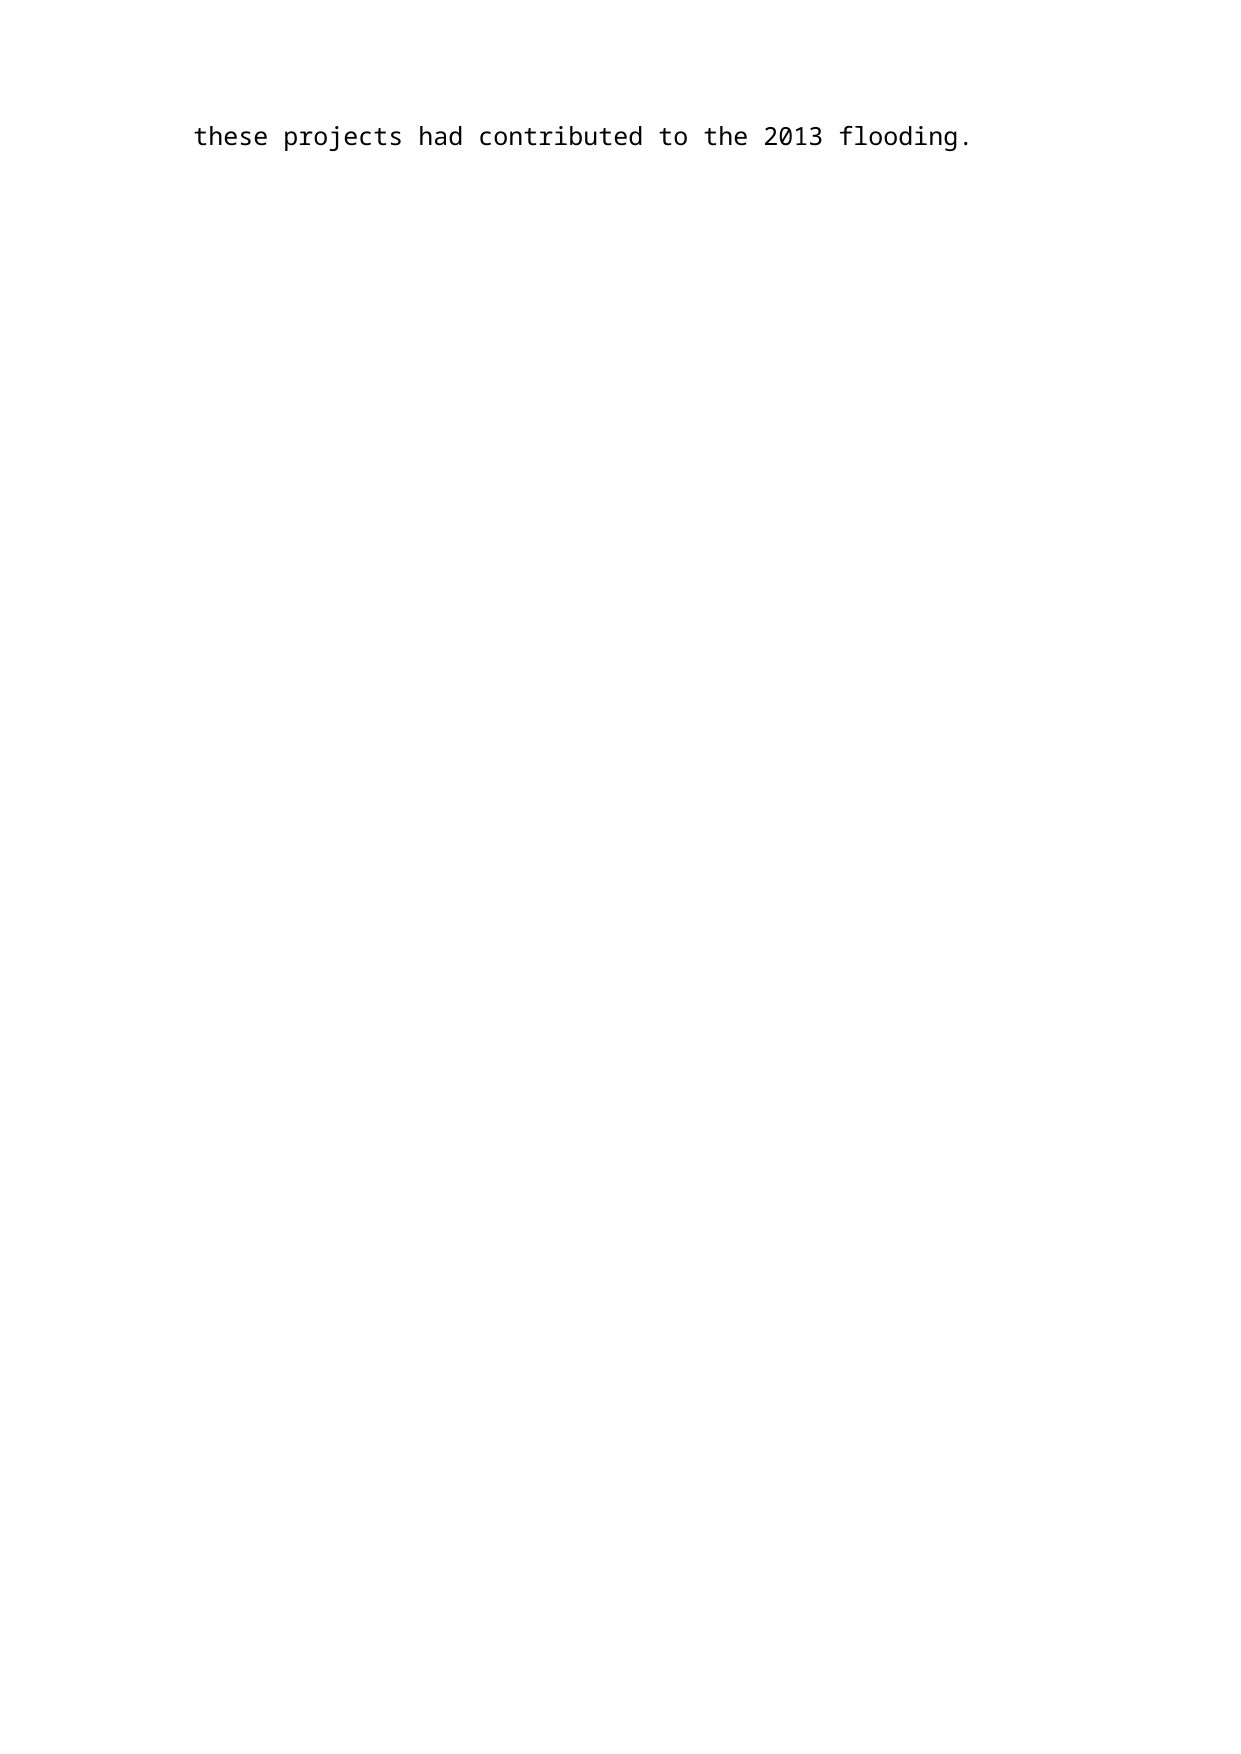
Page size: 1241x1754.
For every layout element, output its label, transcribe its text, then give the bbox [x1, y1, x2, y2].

list these projects had contributed to the 2013 flooding. [156, 118, 1122, 152]
